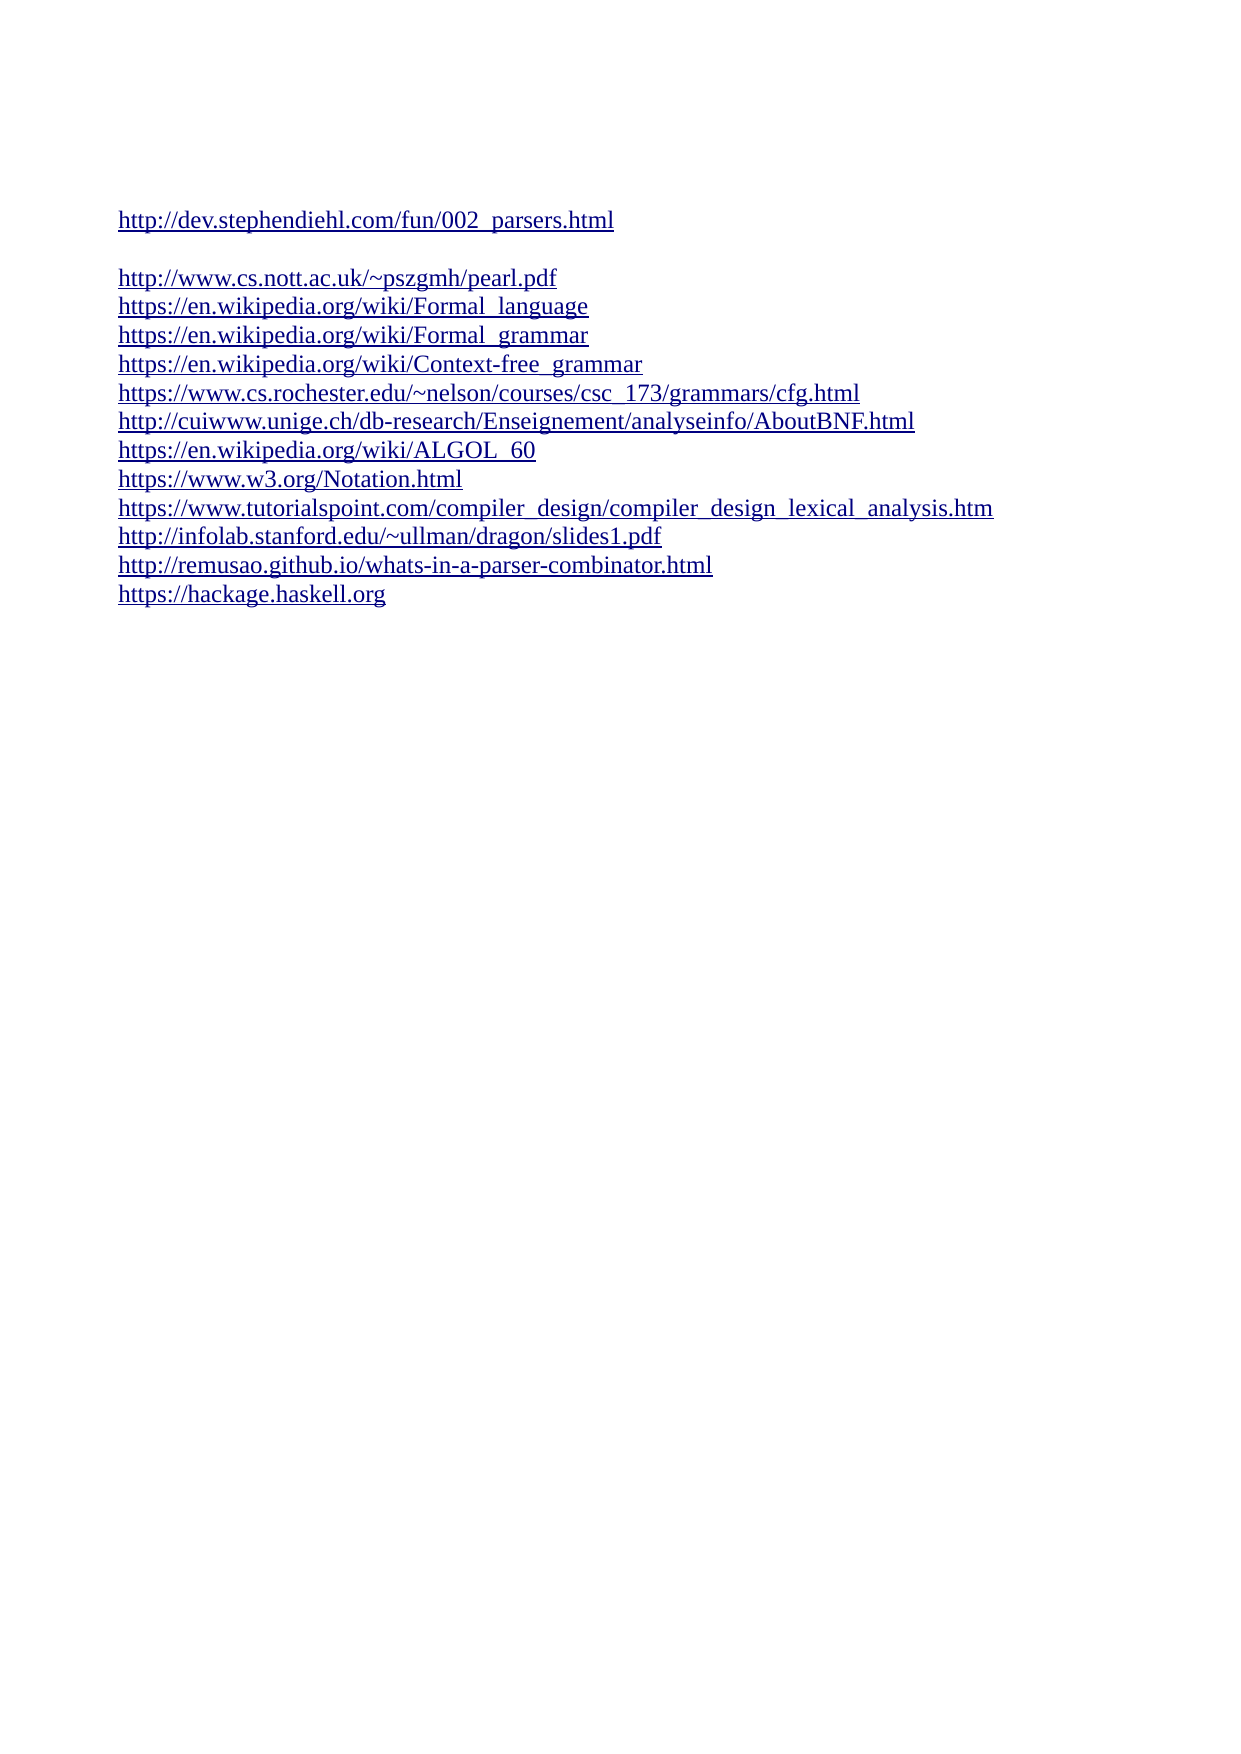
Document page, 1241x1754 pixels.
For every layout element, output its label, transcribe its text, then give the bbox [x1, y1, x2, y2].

text http://dev.stephendiehl.com/fun/002_parsers.html [118, 205, 1122, 234]
text http://remusao.github.io/whats-in-a-parser-combinator.html [118, 550, 1122, 579]
text https://en.wikipedia.org/wiki/Formal_language [118, 291, 1122, 320]
text https://en.wikipedia.org/wiki/Formal_grammar [118, 320, 1122, 349]
text https://www.w3.org/Notation.html [118, 464, 1122, 493]
text http://infolab.stanford.edu/~ullman/dragon/slides1.pdf [118, 521, 1122, 550]
text http://www.cs.nott.ac.uk/~pszgmh/pearl.pdf [118, 263, 1122, 291]
text https://hackage.haskell.org [118, 579, 1122, 608]
text https://en.wikipedia.org/wiki/ALGOL_60 [118, 435, 1122, 464]
text https://en.wikipedia.org/wiki/Context-free_grammar [118, 349, 1122, 378]
text https://www.cs.rochester.edu/~nelson/courses/csc_173/grammars/cfg.html [118, 378, 1122, 406]
text http://cuiwww.unige.ch/db-research/Enseignement/analyseinfo/AboutBNF.html [118, 406, 1122, 435]
text https://www.tutorialspoint.com/compiler_design/compiler_design_lexical_analysis.htm [118, 493, 1122, 521]
